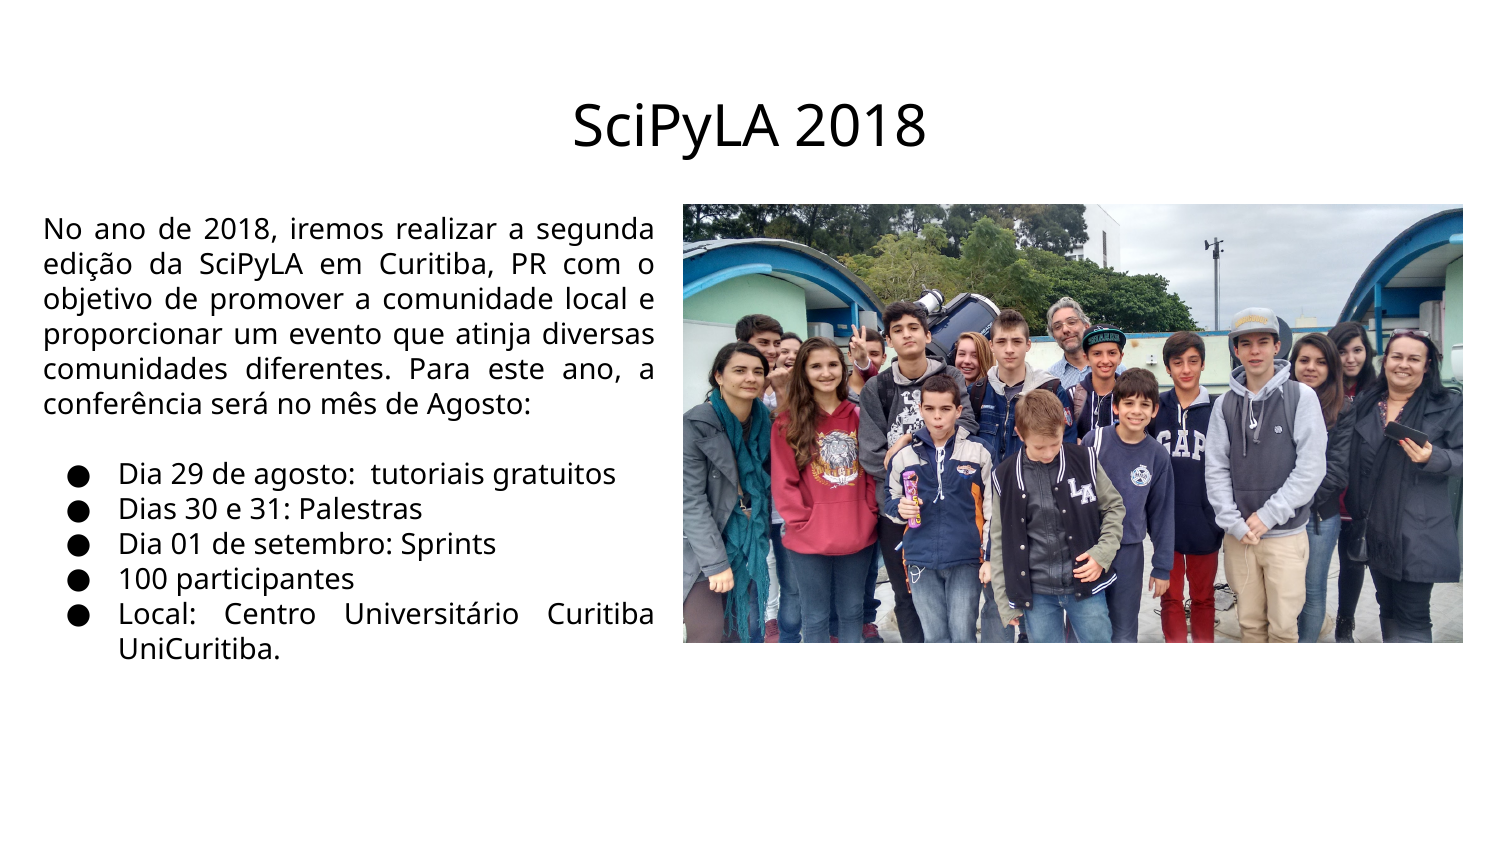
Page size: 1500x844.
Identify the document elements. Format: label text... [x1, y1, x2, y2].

list No ano de 2018, iremos realizar a segunda edição da SciPyLA em Curitiba, PR com o objetivo de promover a comunidade local e proporcionar um evento que atinja diversas comunidades diferentes. Para este ano, a conferência será no mês de Agosto: Dia 29 de agosto: tutoriais gratuitos Dias 30 e 31: Palestras Dia 01 de setembro: Sprints 100 participantes Local: Centro Universitário Curitiba UniCuritiba. [27, 195, 671, 745]
picture [683, 204, 1463, 643]
title SciPyLA 2018 [51, 72, 1449, 167]
